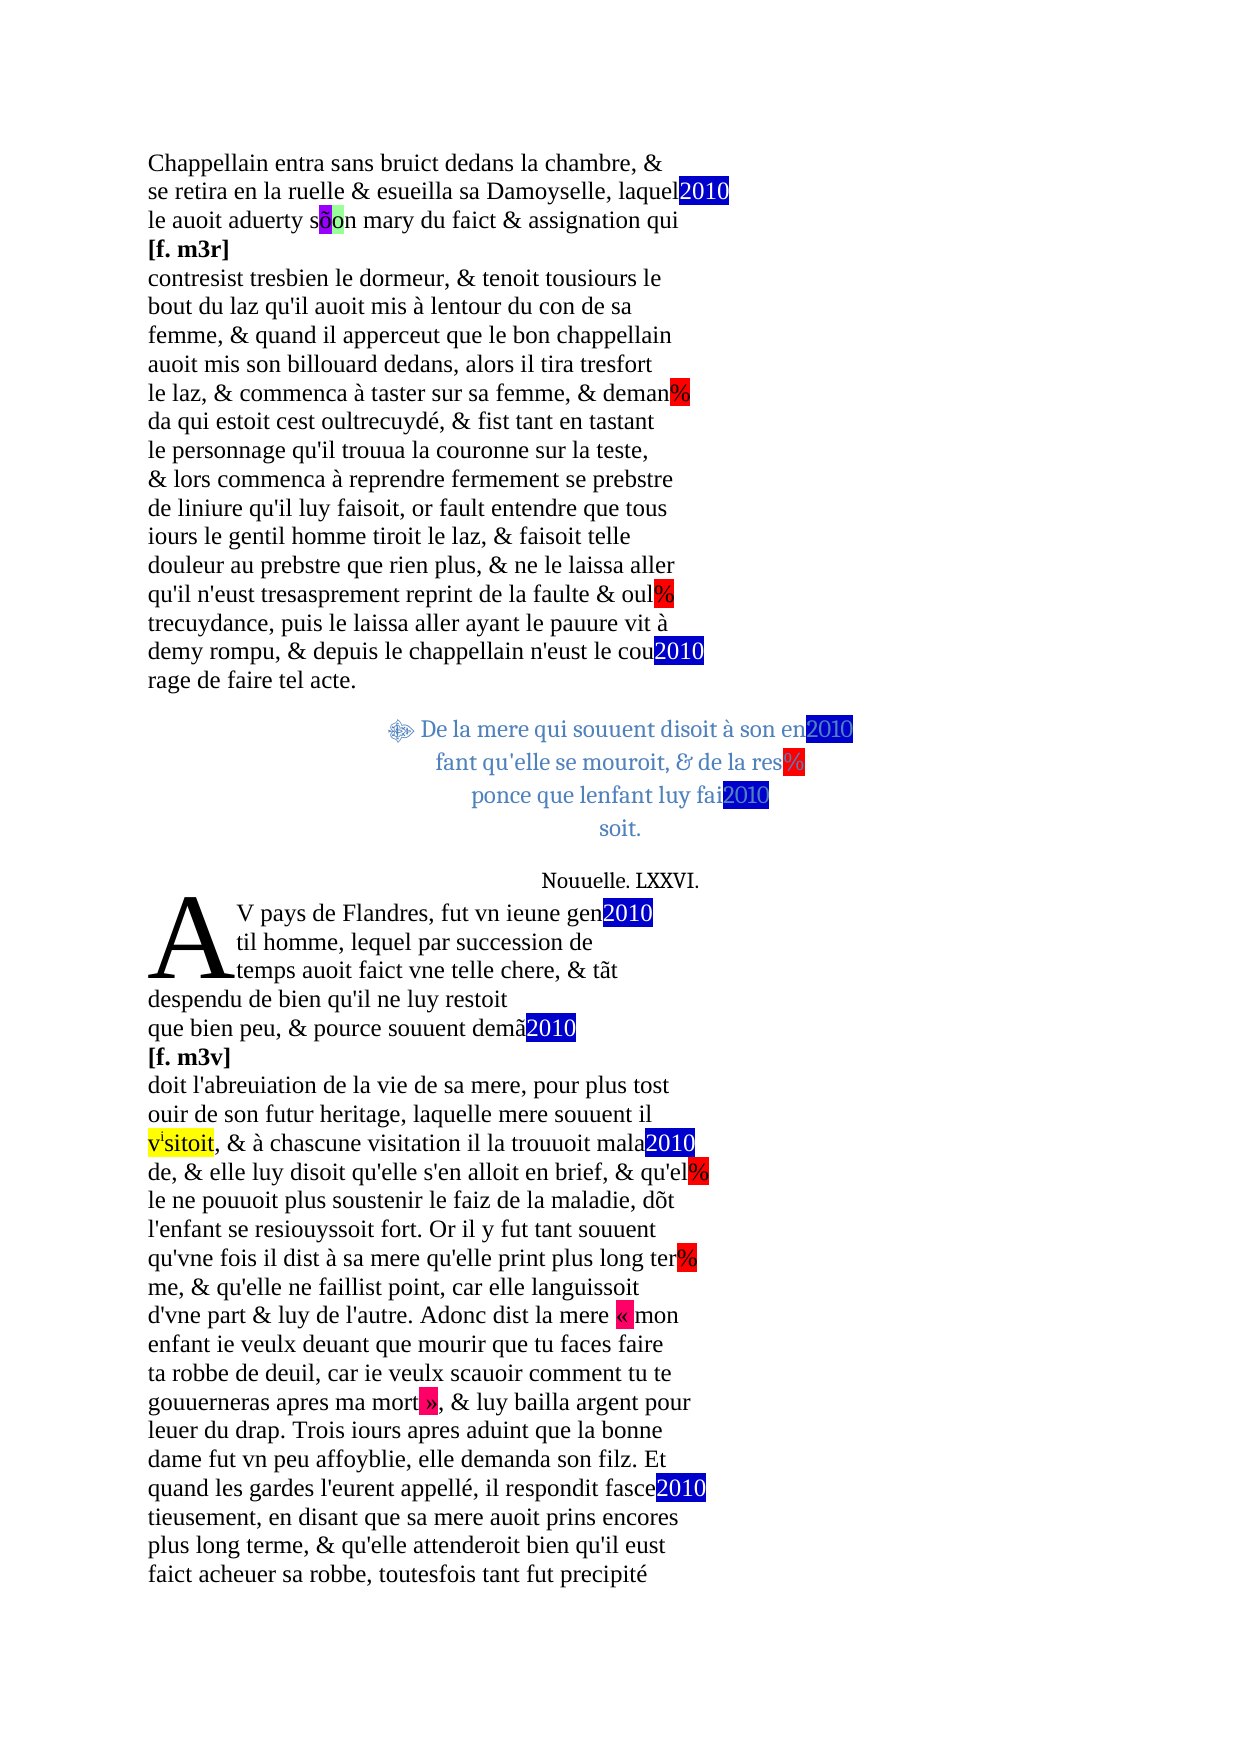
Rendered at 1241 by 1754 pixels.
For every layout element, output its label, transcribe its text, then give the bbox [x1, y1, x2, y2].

subtitle Nouuelle. LXXVI. [148, 868, 1093, 894]
text AV pays de Flandres, fut vn ieune gen2010 til homme, lequel par succession de temps auoit faict vne telle chere, & tãt despendu de bien qu'il ne luy restoit que bien peu, & pource souuent demã2010 [f. m3v] doit l'abreuiation de la vie de sa mere, pour plus tost ouir de son futur heritage, laquelle mere souuent il visitoit, & à chascune visitation il la trouuoit mala2010 de, & elle luy disoit qu'elle s'en alloit en brief, & qu'el% le ne pouuoit plus soustenir le faiz de la maladie, dõt l'enfant se resiouyssoit fort. Or il y fut tant souuent qu'vne fois il dist à sa mere qu'elle print plus long ter% me, & qu'elle ne faillist point, car elle languissoit d'vne part & luy de l'autre. Adonc dist la mere « mon enfant ie veulx deuant que mourir que tu faces faire ta robbe de deuil, car ie veulx scauoir comment tu te gouuerneras apres ma mort », & luy bailla argent pour leuer du drap. Trois iours apres aduint que la bonne dame fut vn peu affoyblie, elle demanda son filz. Et quand les gardes l'eurent appellé, il respondit fasce2010 tieusement, en disant que sa mere auoit prins encores plus long terme, & qu'elle attenderoit bien qu'il eust faict acheuer sa robbe, toutesfois tant fut precipité [148, 898, 1093, 1588]
subtitle ❧ De la mere qui souuent disoit à son en2010 fant qu'elle se mouroit, & de la res% ponce que lenfant luy fai2010 soit. [148, 715, 1093, 842]
text Chappellain entra sans bruict dedans la chambre, & se retira en la ruelle & esueilla sa Damoyselle, laquel2010 le auoit aduerty sõon mary du faict & assignation qui [f. m3r] contresist tresbien le dormeur, & tenoit tousiours le bout du laz qu'il auoit mis à lentour du con de sa femme, & quand il apperceut que le bon chappellain auoit mis son billouard dedans, alors il tira tresfort le laz, & commenca à taster sur sa femme, & deman% da qui estoit cest oultrecuydé, & fist tant en tastant le personnage qu'il trouua la couronne sur la teste, & lors commenca à reprendre fermement se prebstre de liniure qu'il luy faisoit, or fault entendre que tous iours le gentil homme tiroit le laz, & faisoit telle douleur au prebstre que rien plus, & ne le laissa aller qu'il n'eust tresasprement reprint de la faulte & oul% trecuydance, puis le laissa aller ayant le pauure vit à demy rompu, & depuis le chappellain n'eust le cou2010 rage de faire tel acte. [148, 148, 1093, 694]
